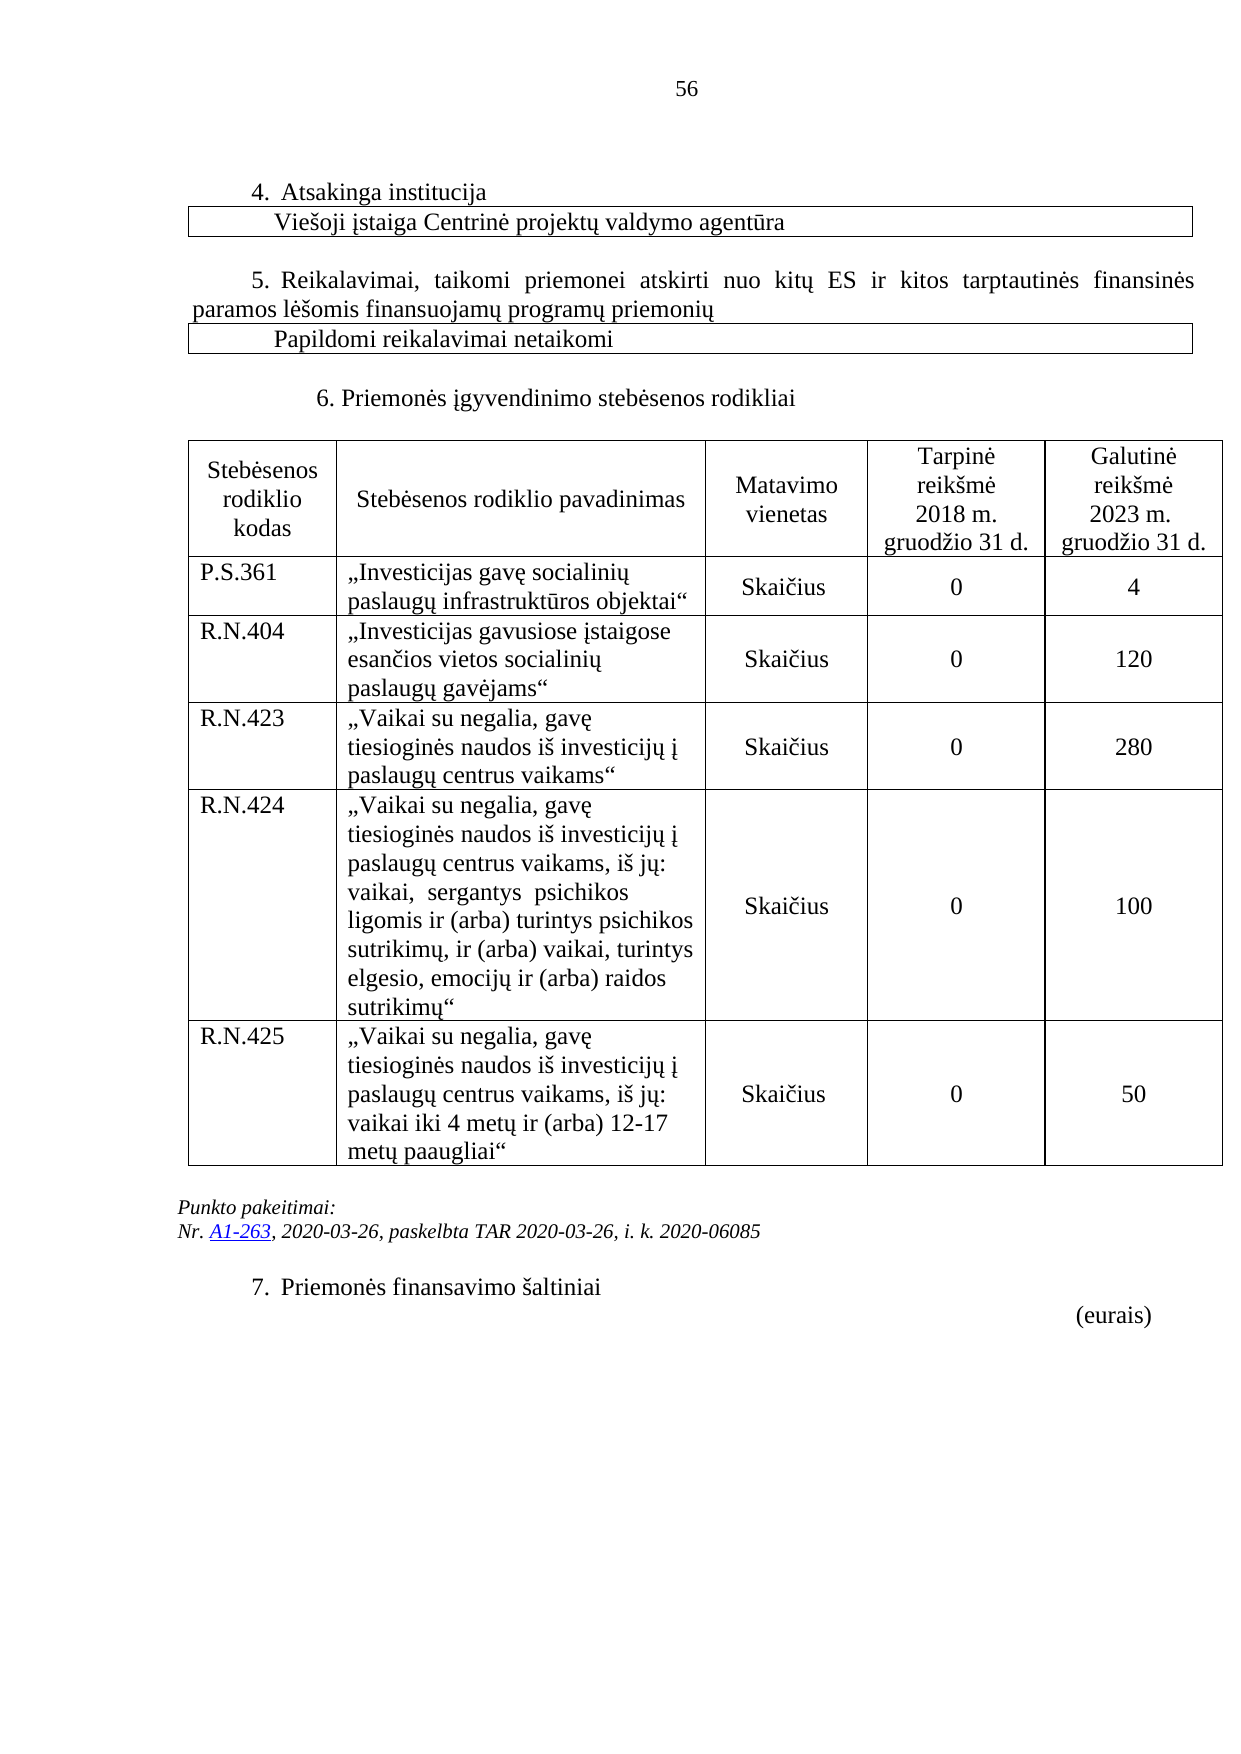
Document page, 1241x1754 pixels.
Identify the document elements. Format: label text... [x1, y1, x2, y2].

table_cell 0 [868, 616, 1044, 702]
table_cell „Vaikai su negalia, gavę tiesioginės naudos iš investicijų į paslaugų centrus vaikams, iš jų: vaikai, sergantys psichikos ligomis ir (arba) turintys psichikos sutrikimų, ir (arba) vaikai, turintys elgesio, emocijų ir (arba) raidos sutrikimų“ [337, 790, 705, 1020]
text Punkto pakeitimai: [177, 1195, 1196, 1219]
table_header Stebėsenos rodiklio pavadinimas [337, 441, 705, 556]
table_cell „Vaikai su negalia, gavę tiesioginės naudos iš investicijų į paslaugų centrus vaikams, iš jų: vaikai iki 4 metų ir (arba) 12-17 metų paaugliai“ [337, 1021, 705, 1165]
table_cell Skaičius [706, 1021, 867, 1165]
table_header Matavimo vienetas [706, 441, 867, 556]
text (eurais) [177, 1301, 1152, 1329]
table_cell „Investicijas gavusiose įstaigose esančios vietos socialinių paslaugų gavėjams“ [337, 616, 705, 702]
table_cell 4 [1046, 557, 1222, 615]
text 5. Reikalavimai, taikomi priemonei atskirti nuo kitų ES ir kitos tarptautinės finansinės paramos lėšomis finansuojamų programų priemonių [192, 266, 1196, 323]
table_header Stebėsenos rodiklio kodas [189, 441, 336, 556]
table_cell „Investicijas gavę socialinių paslaugų infrastruktūros objektai“ [337, 557, 705, 615]
table_cell 120 [1046, 616, 1222, 702]
text 4. Atsakinga institucija [192, 177, 1196, 206]
table_cell Skaičius [706, 557, 867, 615]
table_cell R.N.424 [189, 790, 336, 1020]
table_cell 100 [1046, 790, 1222, 1020]
table_header Galutinė reikšmė 2023 m. gruodžio 31 d. [1046, 441, 1222, 556]
table_cell 0 [868, 557, 1044, 615]
table_cell 0 [868, 790, 1044, 1020]
table_cell P.S.361 [189, 557, 336, 615]
table_cell Skaičius [706, 703, 867, 789]
table_header Tarpinė reikšmė 2018 m. gruodžio 31 d. [868, 441, 1044, 556]
table_cell R.N.404 [189, 616, 336, 702]
table_cell 280 [1046, 703, 1222, 789]
table_cell „Vaikai su negalia, gavę tiesioginės naudos iš investicijų į paslaugų centrus vaikams“ [337, 703, 705, 789]
table_cell 50 [1046, 1021, 1222, 1165]
table_cell R.N.425 [189, 1021, 336, 1165]
table_cell Skaičius [706, 616, 867, 702]
text 7. Priemonės finansavimo šaltiniai [251, 1272, 1196, 1301]
table_cell 0 [868, 703, 1044, 789]
table_cell 0 [868, 1021, 1044, 1165]
text 6. Priemonės įgyvendinimo stebėsenos rodikliai [181, 383, 1196, 411]
table_cell R.N.423 [189, 703, 336, 789]
table_header Papildomi reikalavimai netaikomi [189, 324, 1192, 353]
table_header Viešoji įstaiga Centrinė projektų valdymo agentūra [189, 207, 1192, 236]
text Nr. A1-263, 2020-03-26, paskelbta TAR 2020-03-26, i. k. 2020-06085 [177, 1219, 1196, 1243]
table_cell Skaičius [706, 790, 867, 1020]
